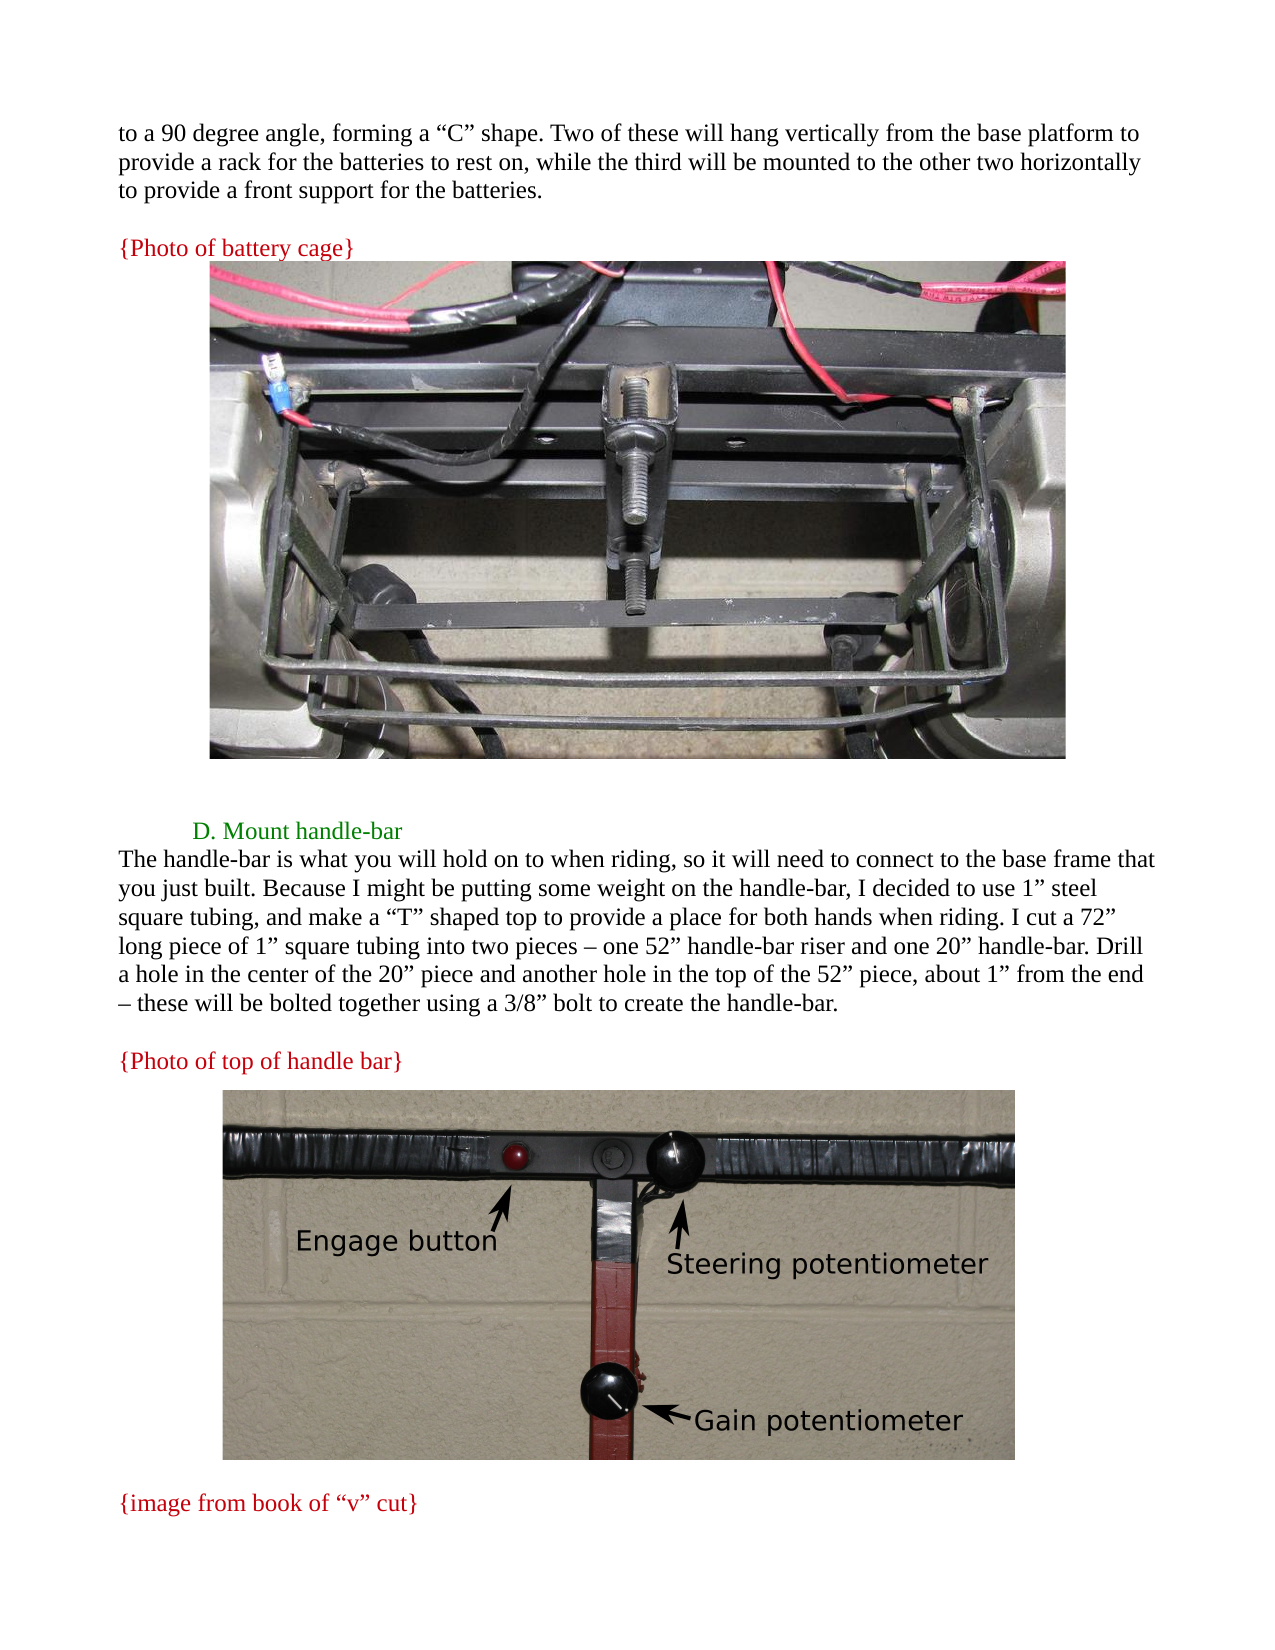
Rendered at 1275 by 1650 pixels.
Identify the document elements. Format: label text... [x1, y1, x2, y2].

text {image from book of “v” cut} [118, 1488, 1157, 1517]
text {Photo of battery cage} [118, 233, 1157, 262]
picture [222, 1090, 1015, 1460]
text The handle-bar is what you will hold on to when riding, so it will need to connect to the base frame that you just built. Because I might be putting some weight on the handle-bar, I decided to use 1” steel square tubing, and make a “T” shaped top to provide a place for both hands when riding. I cut a 72” long piece of 1” square tubing into two pieces – one 52” handle-bar riser and one 20” handle-bar. Drill a hole in the center of the 20” piece and another hole in the top of the 52” piece, about 1” from the end – these will be bolted together using a 3/8” bolt to create the handle-bar. [118, 844, 1157, 1017]
picture [209, 261, 1066, 759]
text D. Mount handle-bar [118, 816, 1157, 844]
text to a 90 degree angle, forming a “C” shape. Two of these will hang vertically from the base platform to provide a rack for the batteries to rest on, while the third will be mounted to the other two horizontally to provide a front support for the batteries. [118, 118, 1157, 204]
text {Photo of top of handle bar} [118, 1046, 1157, 1074]
